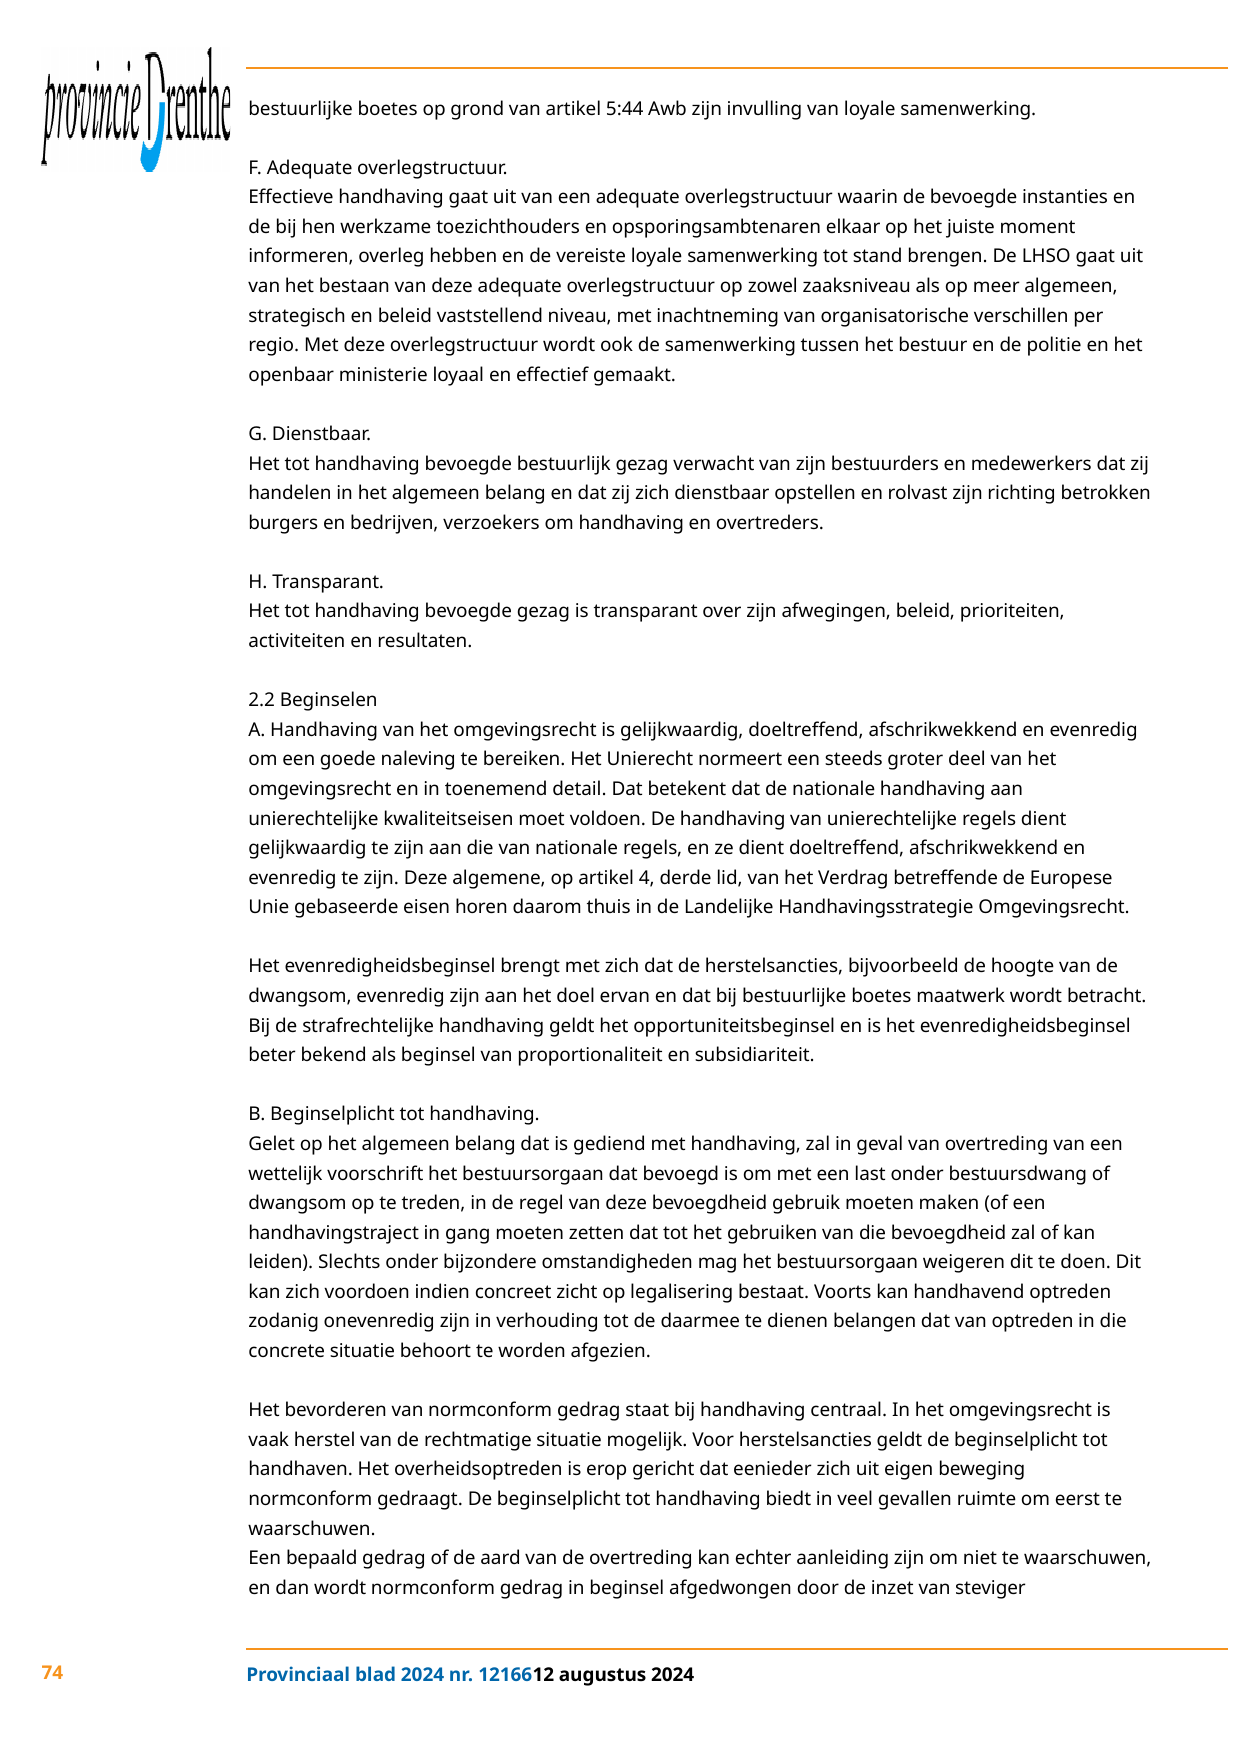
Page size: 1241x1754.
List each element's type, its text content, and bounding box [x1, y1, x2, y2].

text Effectieve handhaving gaat uit van een adequate overlegstructuur waarin de bevoegde instanties en de bij hen werkzame toezichthouders en opsporingsambtenaren elkaar op het juiste moment informeren, overleg hebben en de vereiste loyale samenwerking tot stand brengen. De LHSO gaat uit van het bestaan van deze adequate overlegstructuur op zowel zaaksniveau als op meer algemeen, strategisch en beleid vaststellend niveau, met inachtneming van organisatorische verschillen per regio. Met deze overlegstructuur wordt ook de samenwerking tussen het bestuur en de politie en het openbaar ministerie loyaal en effectief gemaakt. [248, 183, 1152, 387]
text H. Transparant. [248, 568, 1152, 594]
text G. Dienstbaar. [248, 420, 1152, 446]
text Het tot handhaving bevoegde bestuurlijk gezag verwacht van zijn bestuurders en medewerkers dat zij handelen in het algemeen belang en dat zij zich dienstbaar opstellen en rolvast zijn richting betrokken burgers en bedrijven, verzoekers om handhaving en overtreders. [248, 450, 1152, 535]
text Het bevorderen van normconform gedrag staat bij handhaving centraal. In het omgevingsrecht is vaak herstel van de rechtmatige situatie mogelijk. Voor herstelsancties geldt de beginselplicht tot handhaven. Het overheidsoptreden is erop gericht dat eenieder zich uit eigen beweging normconform gedraagt. De beginselplicht tot handhaving biedt in veel gevallen ruimte om eerst te waarschuwen. [248, 1396, 1152, 1541]
picture [41, 47, 231, 172]
text B. Beginselplicht tot handhaving. [248, 1101, 1152, 1126]
text F. Adequate overlegstructuur. [248, 154, 1152, 180]
text Het evenredigheidsbeginsel brengt met zich dat de herstelsancties, bijvoorbeeld de hoogte van de dwangsom, evenredig zijn aan het doel ervan en dat bij bestuurlijke boetes maatwerk wordt betracht. Bij de strafrechtelijke handhaving geldt het opportuniteitsbeginsel en is het evenredigheidsbeginsel beter bekend als beginsel van proportionaliteit en subsidiariteit. [248, 953, 1152, 1067]
text bestuurlijke boetes op grond van artikel 5:44 Awb zijn invulling van loyale samenwerking. [248, 95, 1152, 121]
text 2.2 Beginselen [248, 686, 1152, 712]
text Gelet op het algemeen belang dat is gediend met handhaving, zal in geval van overtreding van een wettelijk voorschrift het bestuursorgaan dat bevoegd is om met een last onder bestuursdwang of dwangsom op te treden, in de regel van deze bevoegdheid gebruik moeten maken (of een handhavingstraject in gang moeten zetten dat tot het gebruiken van die bevoegdheid zal of kan leiden). Slechts onder bijzondere omstandigheden mag het bestuursorgaan weigeren dit te doen. Dit kan zich voordoen indien concreet zicht op legalisering bestaat. Voorts kan handhavend optreden zodanig onevenredig zijn in verhouding tot de daarmee te dienen belangen dat van optreden in die concrete situatie behoort te worden afgezien. [248, 1130, 1152, 1363]
text Het tot handhaving bevoegde gezag is transparant over zijn afwegingen, beleid, prioriteiten, activiteiten en resultaten. [248, 598, 1152, 653]
text Een bepaald gedrag of de aard van de overtreding kan echter aanleiding zijn om niet te waarschuwen, en dan wordt normconform gedrag in beginsel afgedwongen door de inzet van steviger [248, 1544, 1152, 1600]
text A. Handhaving van het omgevingsrecht is gelijkwaardig, doeltreffend, afschrikwekkend en evenredig om een goede naleving te bereiken. Het Unierecht normeert een steeds groter deel van het omgevingsrecht en in toenemend detail. Dat betekent dat de nationale handhaving aan unierechtelijke kwaliteitseisen moet voldoen. De handhaving van unierechtelijke regels dient gelijkwaardig te zijn aan die van nationale regels, en ze dient doeltreffend, afschrikwekkend en evenredig te zijn. Deze algemene, op artikel 4, derde lid, van het Verdrag betreffende de Europese Unie gebaseerde eisen horen daarom thuis in de Landelijke Handhavingsstrategie Omgevingsrecht. [248, 716, 1152, 919]
